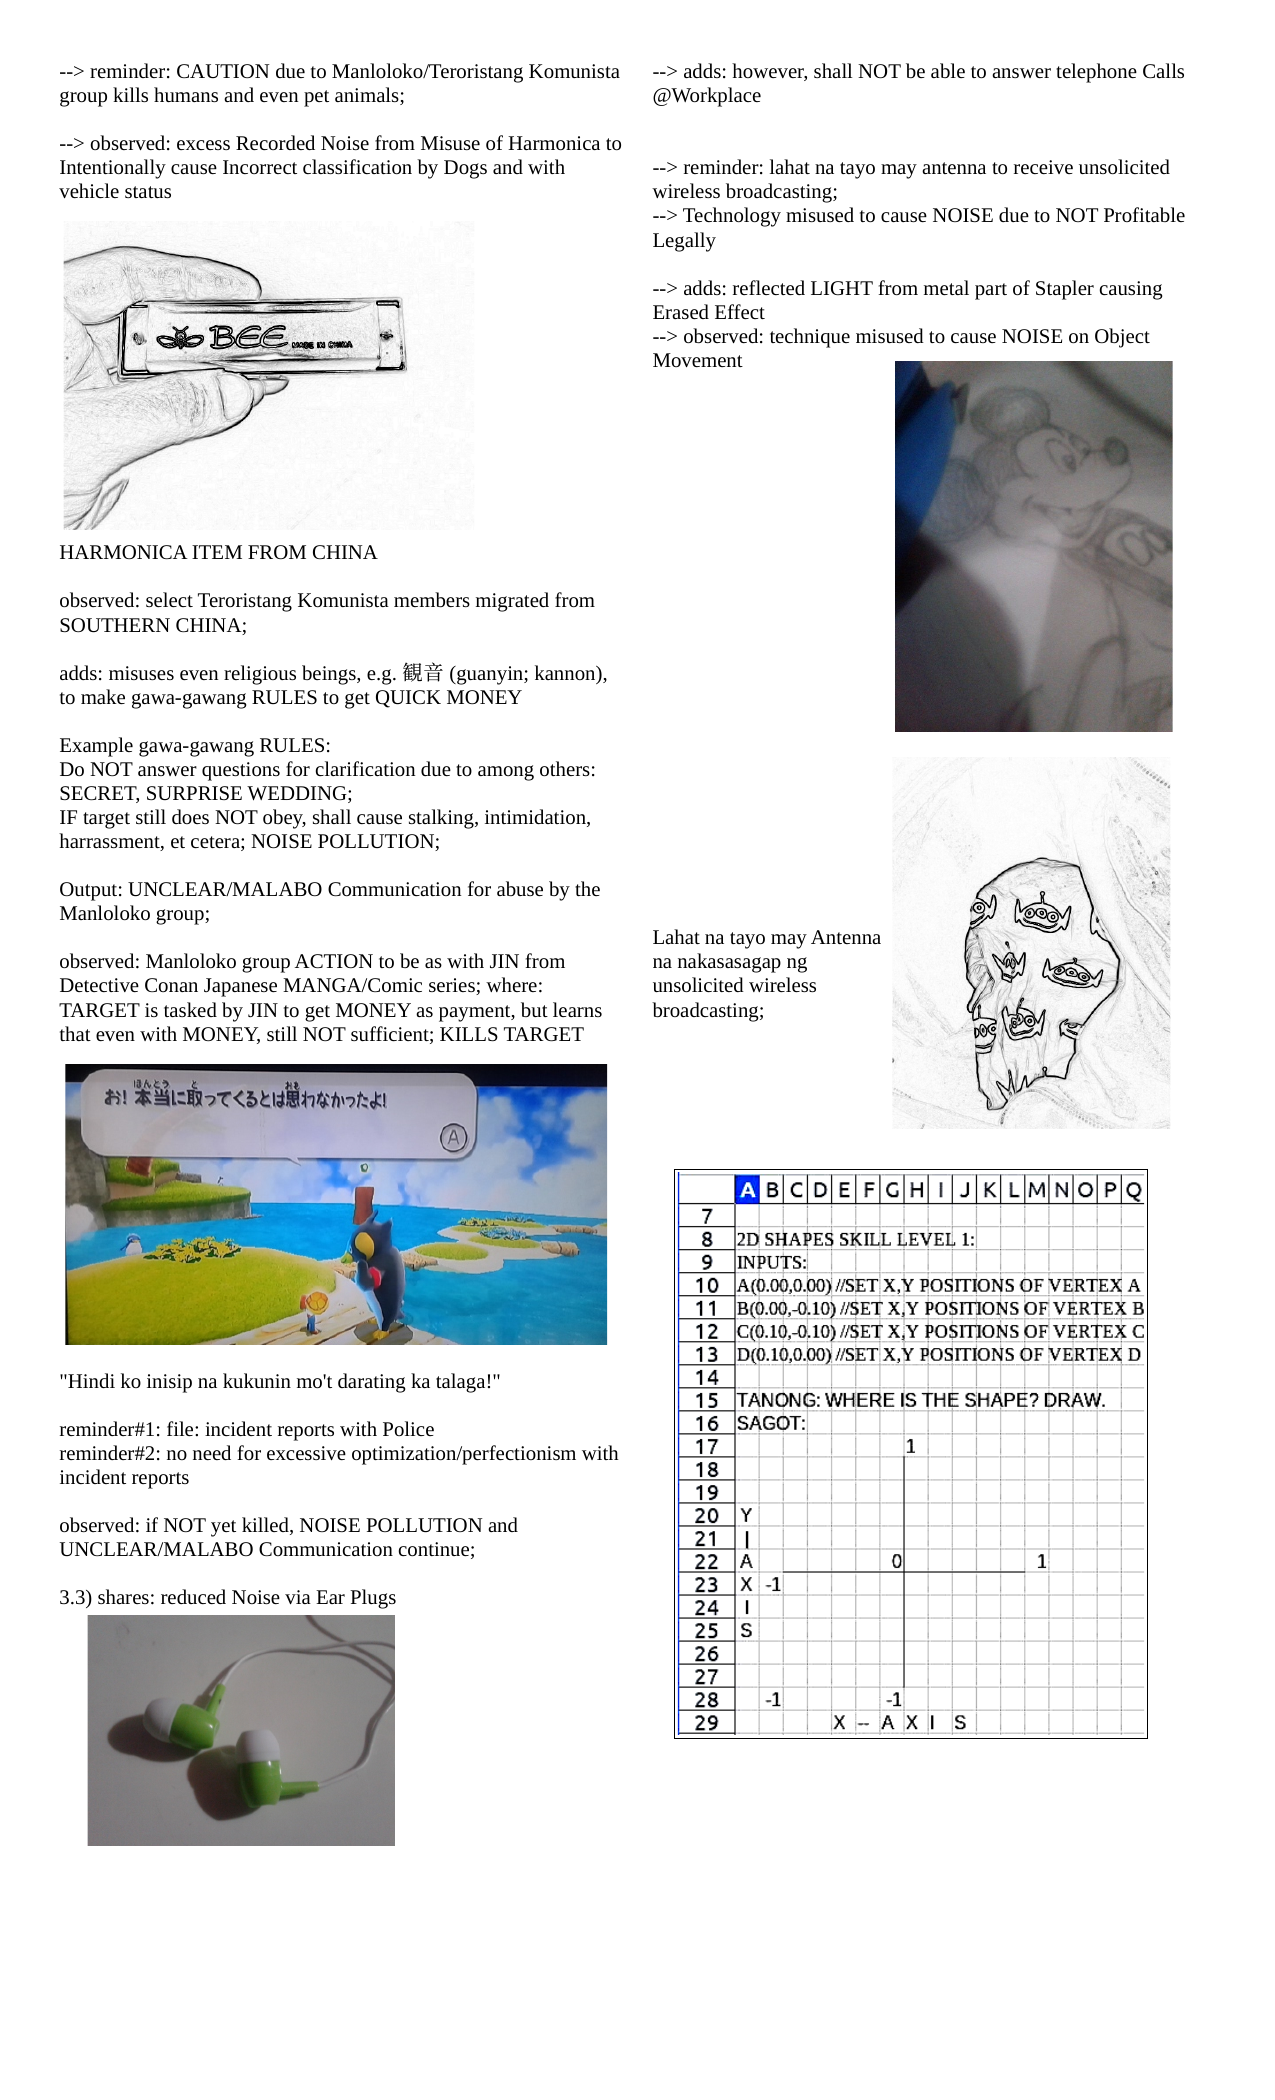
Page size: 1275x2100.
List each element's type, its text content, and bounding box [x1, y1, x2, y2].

text --> observed: technique misused to cause NOISE on Object Movement [652, 324, 1216, 372]
text HARMONICA ITEM FROM CHINA [59, 540, 623, 564]
text --> adds: reflected LIGHT from metal part of Stapler causing Erased Effect [652, 276, 1216, 324]
picture [63, 221, 475, 530]
text Output: UNCLEAR/MALABO Communication for abuse by the Manloloko group; [59, 877, 623, 925]
text Do NOT answer questions for clarification due to among others: SECRET, SURPRISE WEDDING; [59, 757, 623, 805]
text IF target still does NOT obey, shall cause stalking, intimidation, harrassment, et cetera; NOISE POLLUTION; [59, 805, 623, 853]
text reminder#2: no need for excessive optimization/perfectionism with incident reports [59, 1441, 623, 1489]
text [1171, 925, 1216, 1022]
picture [65, 1064, 608, 1345]
picture [87, 1615, 395, 1846]
text observed: if NOT yet killed, NOISE POLLUTION and UNCLEAR/MALABO Communication continue; [59, 1513, 623, 1561]
picture [892, 757, 1171, 1129]
picture [677, 1172, 1145, 1735]
text --> reminder: lahat na tayo may antenna to receive unsolicited wireless broadcasting; [652, 155, 1216, 203]
text adds: misuses even religious beings, e.g. 観音 (guanyin; kannon), to make gawa-gawang RULES to get QUICK MONEY [59, 661, 623, 709]
text --> reminder: CAUTION due to Manloloko/Teroristang Komunista group kills humans and even pet animals; [59, 59, 623, 107]
text --> observed: excess Recorded Noise from Misuse of Harmonica to Intentionally cause Incorrect classification by Dogs and with vehicle status [59, 131, 623, 203]
text Example gawa-gawang RULES: [59, 733, 623, 757]
text --> Technology misused to cause NOISE due to NOT Profitable Legally [652, 203, 1216, 252]
text reminder#1: file: incident reports with Police [59, 1417, 623, 1441]
text observed: Manloloko group ACTION to be as with JIN from Detective Conan Japanese MANGA/Comic series; where: TARGET is tasked by JIN to get MONEY as payment, but learns that even with MONEY, still NOT sufficient; KILLS TARGET [59, 949, 623, 1046]
text --> adds: however, shall NOT be able to answer telephone Calls @Workplace [652, 59, 1216, 107]
text Lahat na tayo may Antenna na nakasasagap ng unsolicited wireless broadcasting; [652, 925, 892, 1022]
text "Hindi ko inisip na kukunin mo't darating ka talaga!" [59, 1368, 623, 1393]
text 3.3) shares: reduced Noise via Ear Plugs [59, 1585, 623, 1609]
text observed: select Teroristang Komunista members migrated from SOUTHERN CHINA; [59, 588, 623, 637]
